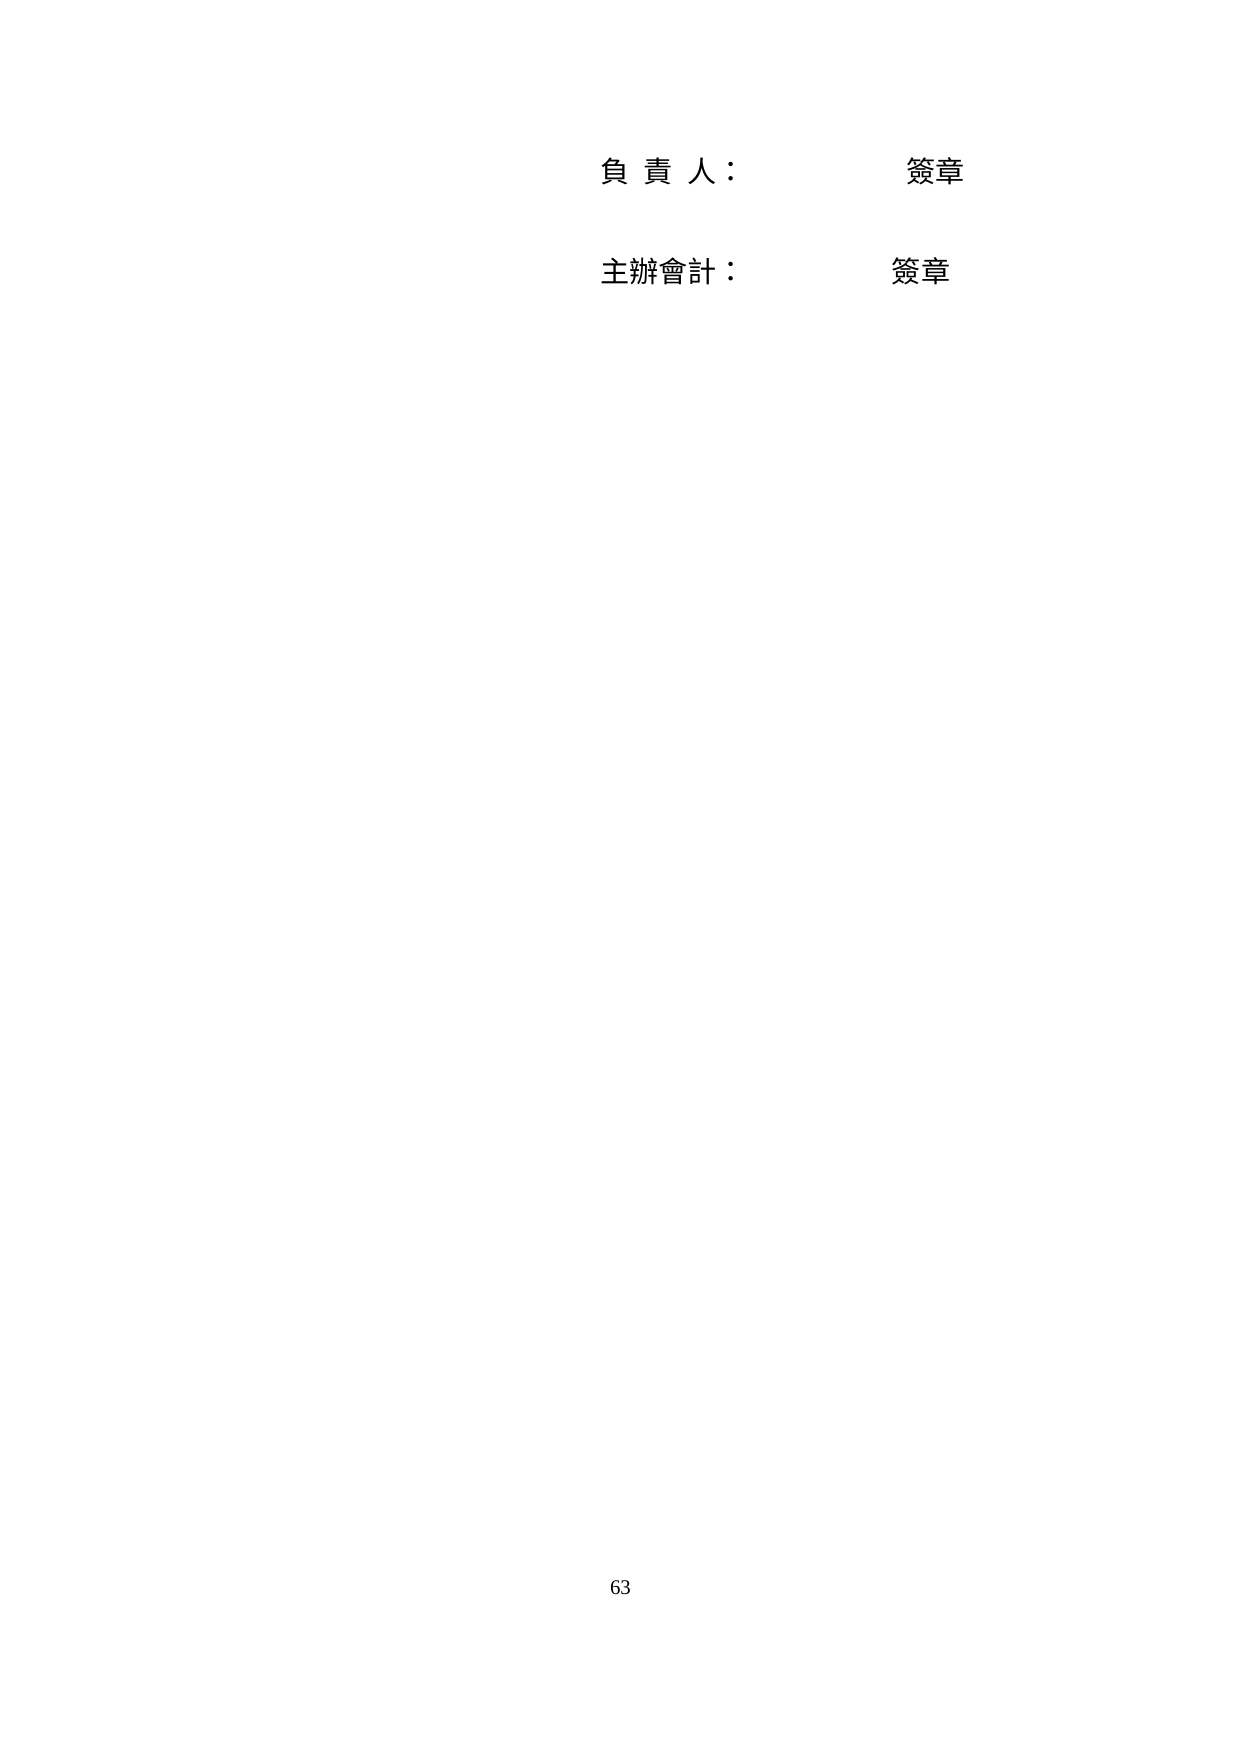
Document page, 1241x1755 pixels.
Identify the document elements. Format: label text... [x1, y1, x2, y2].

text 主辦會計： 簽章 [600, 228, 1090, 290]
text 負 責 人： 簽章 [600, 128, 1090, 190]
